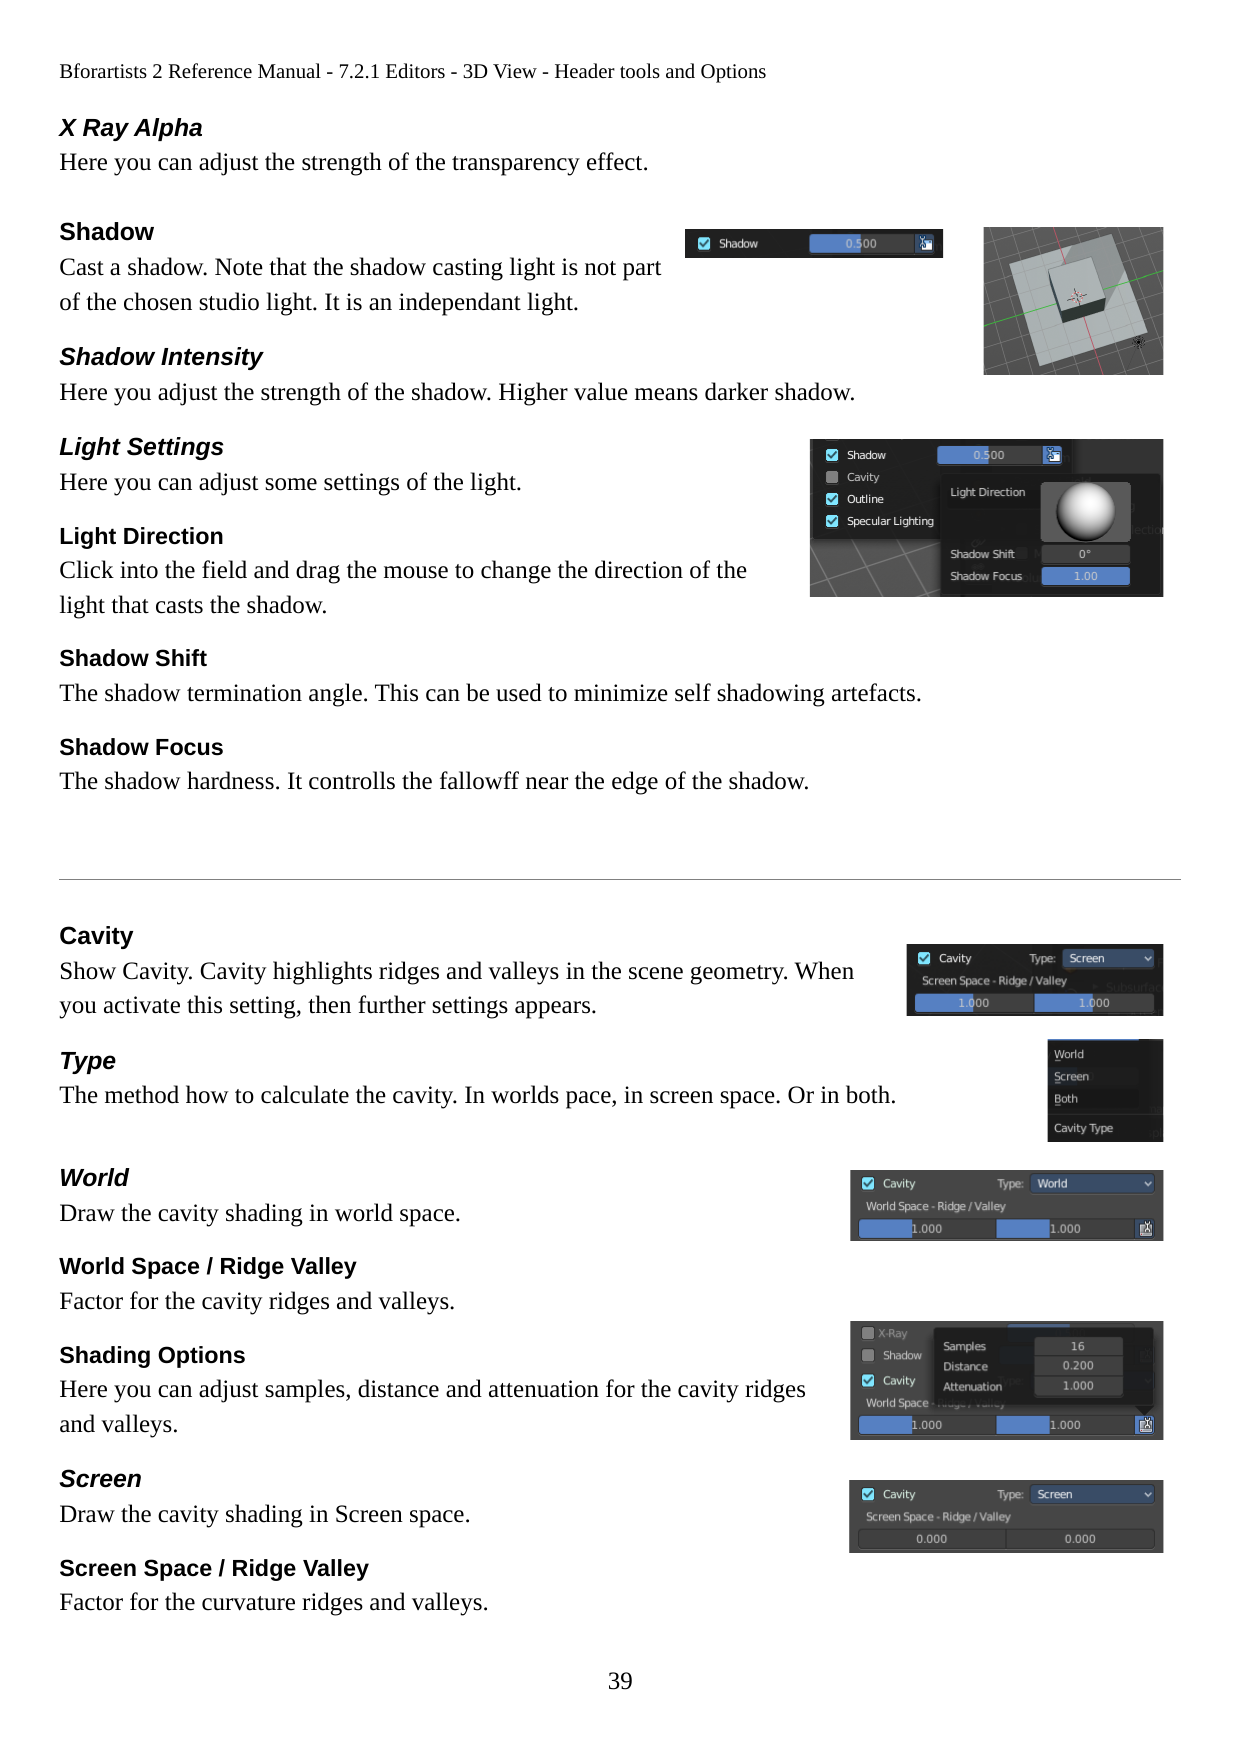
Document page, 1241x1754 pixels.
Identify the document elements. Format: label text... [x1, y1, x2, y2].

subtitle Shadow Focus [59, 733, 1181, 760]
picture [983, 227, 1164, 375]
subtitle World Space / Ridge Valley [59, 1253, 1181, 1280]
text Cast a shadow. Note that the shadow casting light is not part of the chosen studio light. It is an independant light. [59, 252, 983, 315]
subtitle Light Settings [59, 432, 1181, 461]
text Here you can adjust some settings of the light. [59, 467, 809, 496]
picture [1047, 1039, 1164, 1142]
text Here you can adjust the strength of the transparency effect. [59, 147, 1181, 176]
text The shadow termination angle. This can be used to minimize self shadowing artefacts. [59, 678, 1181, 707]
text Show Cavity. Cavity highlights ridges and valleys in the scene geometry. When you activate this setting, then further settings appears. [59, 956, 1181, 1019]
text Factor for the cavity ridges and valleys. [59, 1286, 1181, 1315]
picture [849, 1480, 1164, 1553]
text The method how to calculate the cavity. In worlds pace, in screen space. Or in both. [59, 1081, 1047, 1109]
subtitle Type [59, 1046, 1047, 1074]
subtitle Shadow Intensity [59, 342, 983, 371]
text Factor for the curvature ridges and valleys. [59, 1587, 1181, 1616]
subtitle [1164, 1046, 1181, 1074]
text Draw the cavity shading in world space. [59, 1198, 850, 1226]
text Click into the field and drag the mouse to change the direction of the light that casts the shadow. [59, 555, 1181, 618]
subtitle [1164, 1341, 1181, 1368]
subtitle World [59, 1163, 1181, 1191]
subtitle Cavity [59, 921, 1181, 950]
text Here you can adjust samples, distance and attenuation for the cavity ridges and valleys. [59, 1374, 850, 1437]
picture [850, 1321, 1164, 1440]
text Draw the cavity shading in Screen space. [59, 1499, 849, 1528]
picture [906, 944, 1164, 1016]
subtitle Shadow Shift [59, 645, 1181, 672]
subtitle Shading Options [59, 1341, 850, 1368]
picture [685, 229, 944, 258]
subtitle Shadow [59, 217, 1181, 246]
text Here you adjust the strength of the shadow. Higher value means darker shadow. [59, 377, 1181, 406]
subtitle [1164, 342, 1181, 371]
subtitle Screen [59, 1464, 1181, 1493]
picture [850, 1170, 1164, 1241]
subtitle X Ray Alpha [59, 113, 1181, 141]
picture [809, 439, 1164, 597]
subtitle Screen Space / Ridge Valley [59, 1554, 1181, 1581]
subtitle Light Direction [59, 522, 809, 549]
text The shadow hardness. It controlls the fallowff near the edge of the shadow. [59, 766, 1181, 795]
subtitle [1164, 522, 1181, 549]
